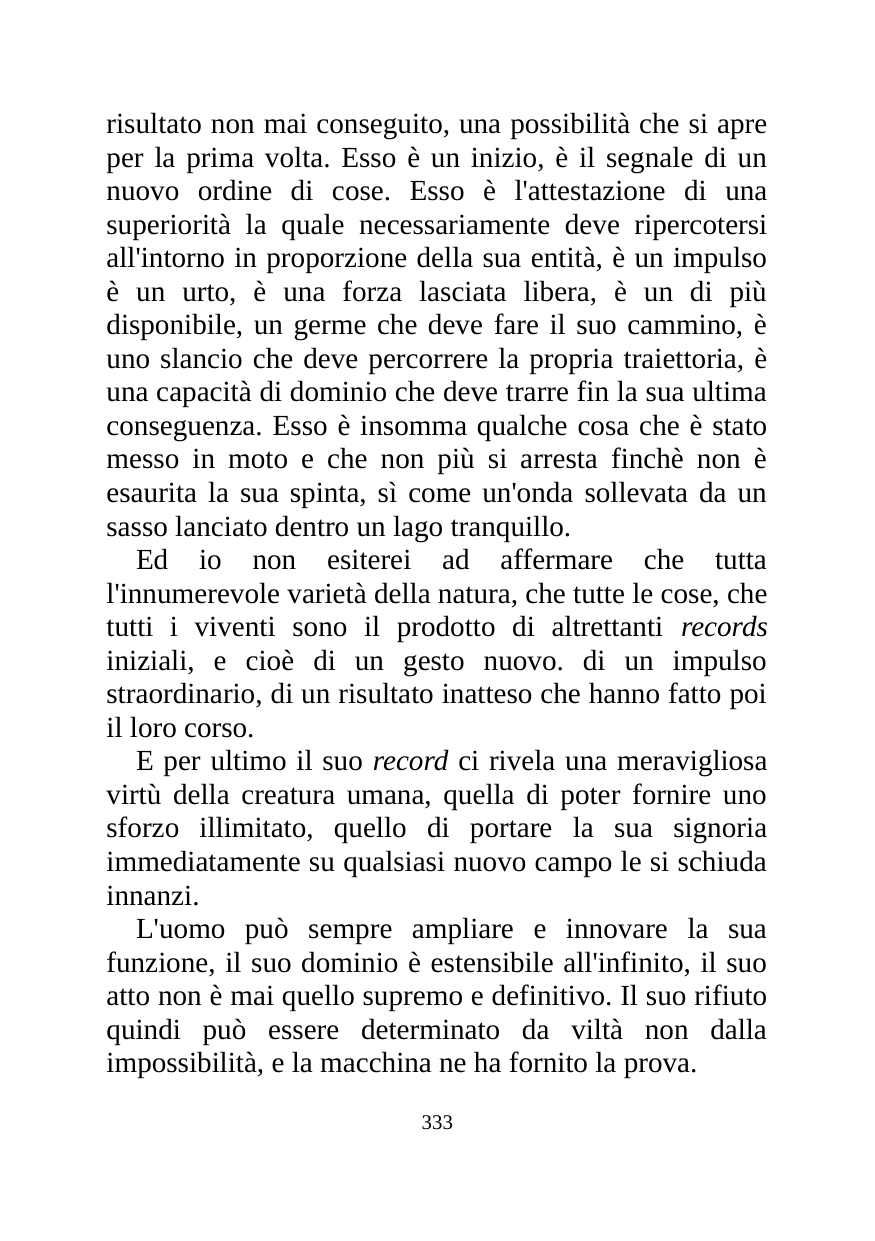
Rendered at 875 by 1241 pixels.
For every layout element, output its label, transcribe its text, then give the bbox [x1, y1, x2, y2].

text Ed io non esiterei ad affermare che tutta l'innumerevole varietà della natura, che tutte le cose, che tutti i viventi sono il prodotto di altrettanti records iniziali, e cioè di un gesto nuovo. di un impulso straordinario, di un risultato inatteso che hanno fatto poi il loro corso. [106, 542, 768, 743]
text E per ultimo il suo record ci rivela una meravigliosa virtù della creatura umana, quella di poter fornire uno sforzo illimitato, quello di portare la sua signoria immediatamente su qualsiasi nuovo campo le si schiuda innanzi. [106, 743, 768, 911]
text L'uomo può sempre ampliare e innovare la sua funzione, il suo dominio è estensibile all'infinito, il suo atto non è mai quello supremo e definitivo. Il suo rifiuto quindi può essere determinato da viltà non dalla impossibilità, e la macchina ne ha fornito la prova. [106, 911, 768, 1079]
text risultato non mai conseguito, una possibilità che si apre per la prima volta. Esso è un inizio, è il segnale di un nuovo ordine di cose. Esso è l'attestazione di una superiorità la quale necessariamente deve ripercotersi all'intorno in proporzione della sua entità, è un impulso è un urto, è una forza lasciata libera, è un di più disponibile, un germe che deve fare il suo cammino, è uno slancio che deve percorrere la propria traiettoria, è una capacità di dominio che deve trarre fin la sua ultima conseguenza. Esso è insomma qualche cosa che è stato messo in moto e che non più si arresta finchè non è esaurita la sua spinta, sì come un'onda sollevata da un sasso lanciato dentro un lago tranquillo. [106, 106, 768, 542]
